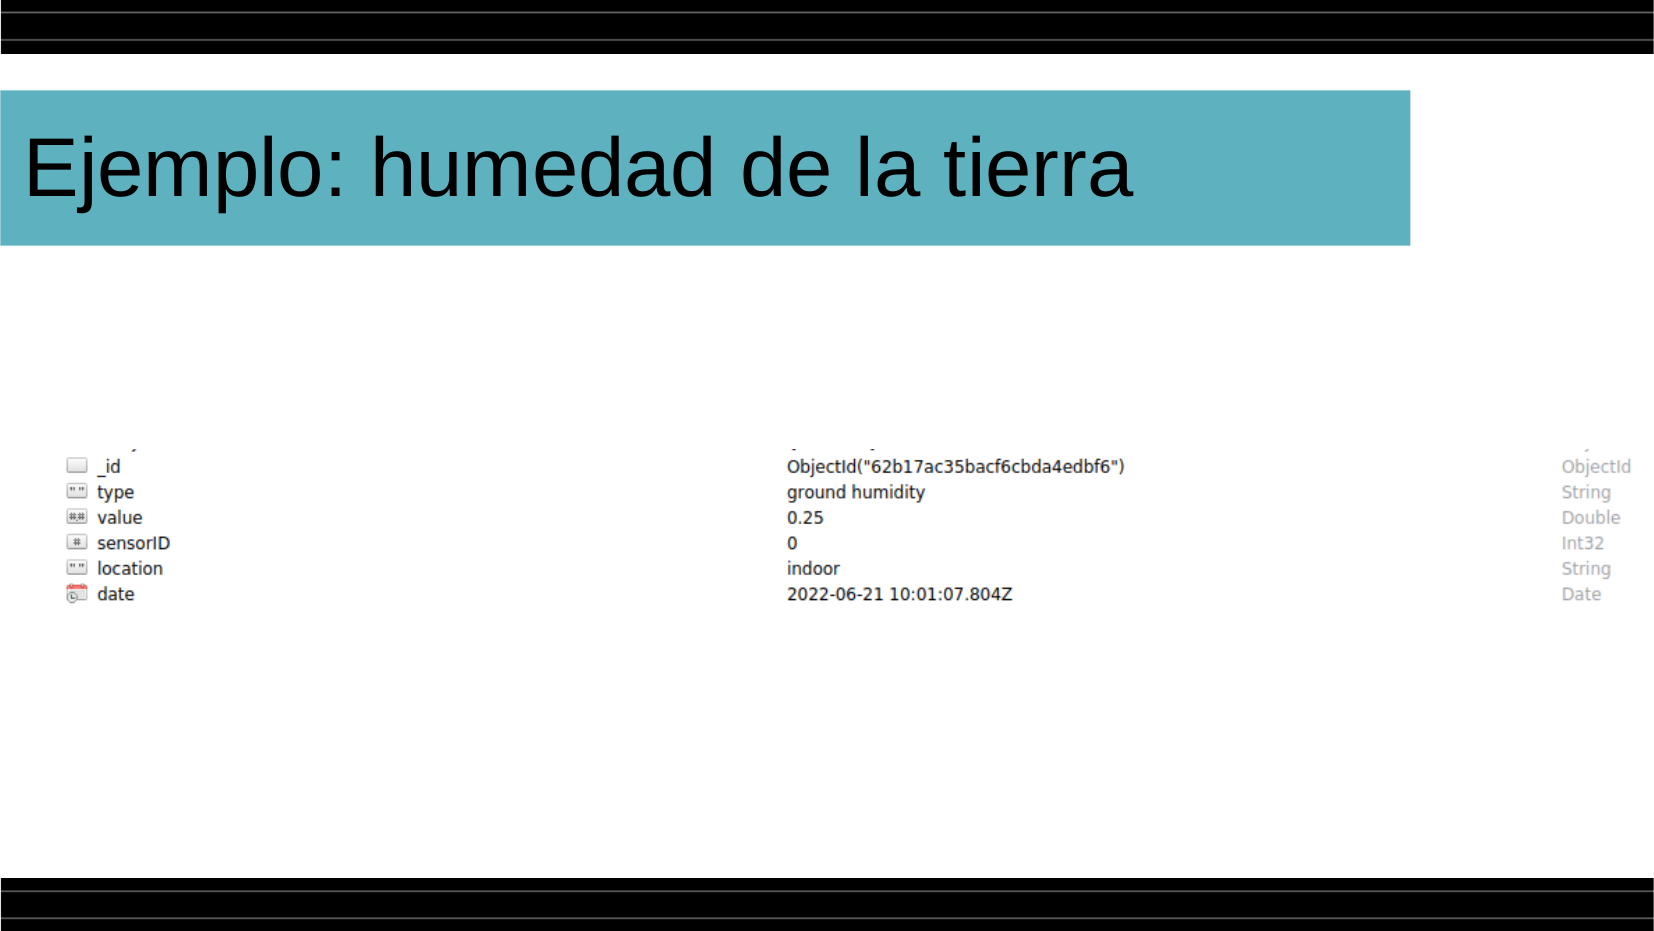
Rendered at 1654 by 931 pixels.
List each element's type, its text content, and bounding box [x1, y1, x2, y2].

picture [0, 0, 1654, 54]
picture [0, 878, 1654, 931]
title Ejemplo: humedad de la tierra [0, 90, 1411, 246]
picture [11, 449, 1651, 609]
